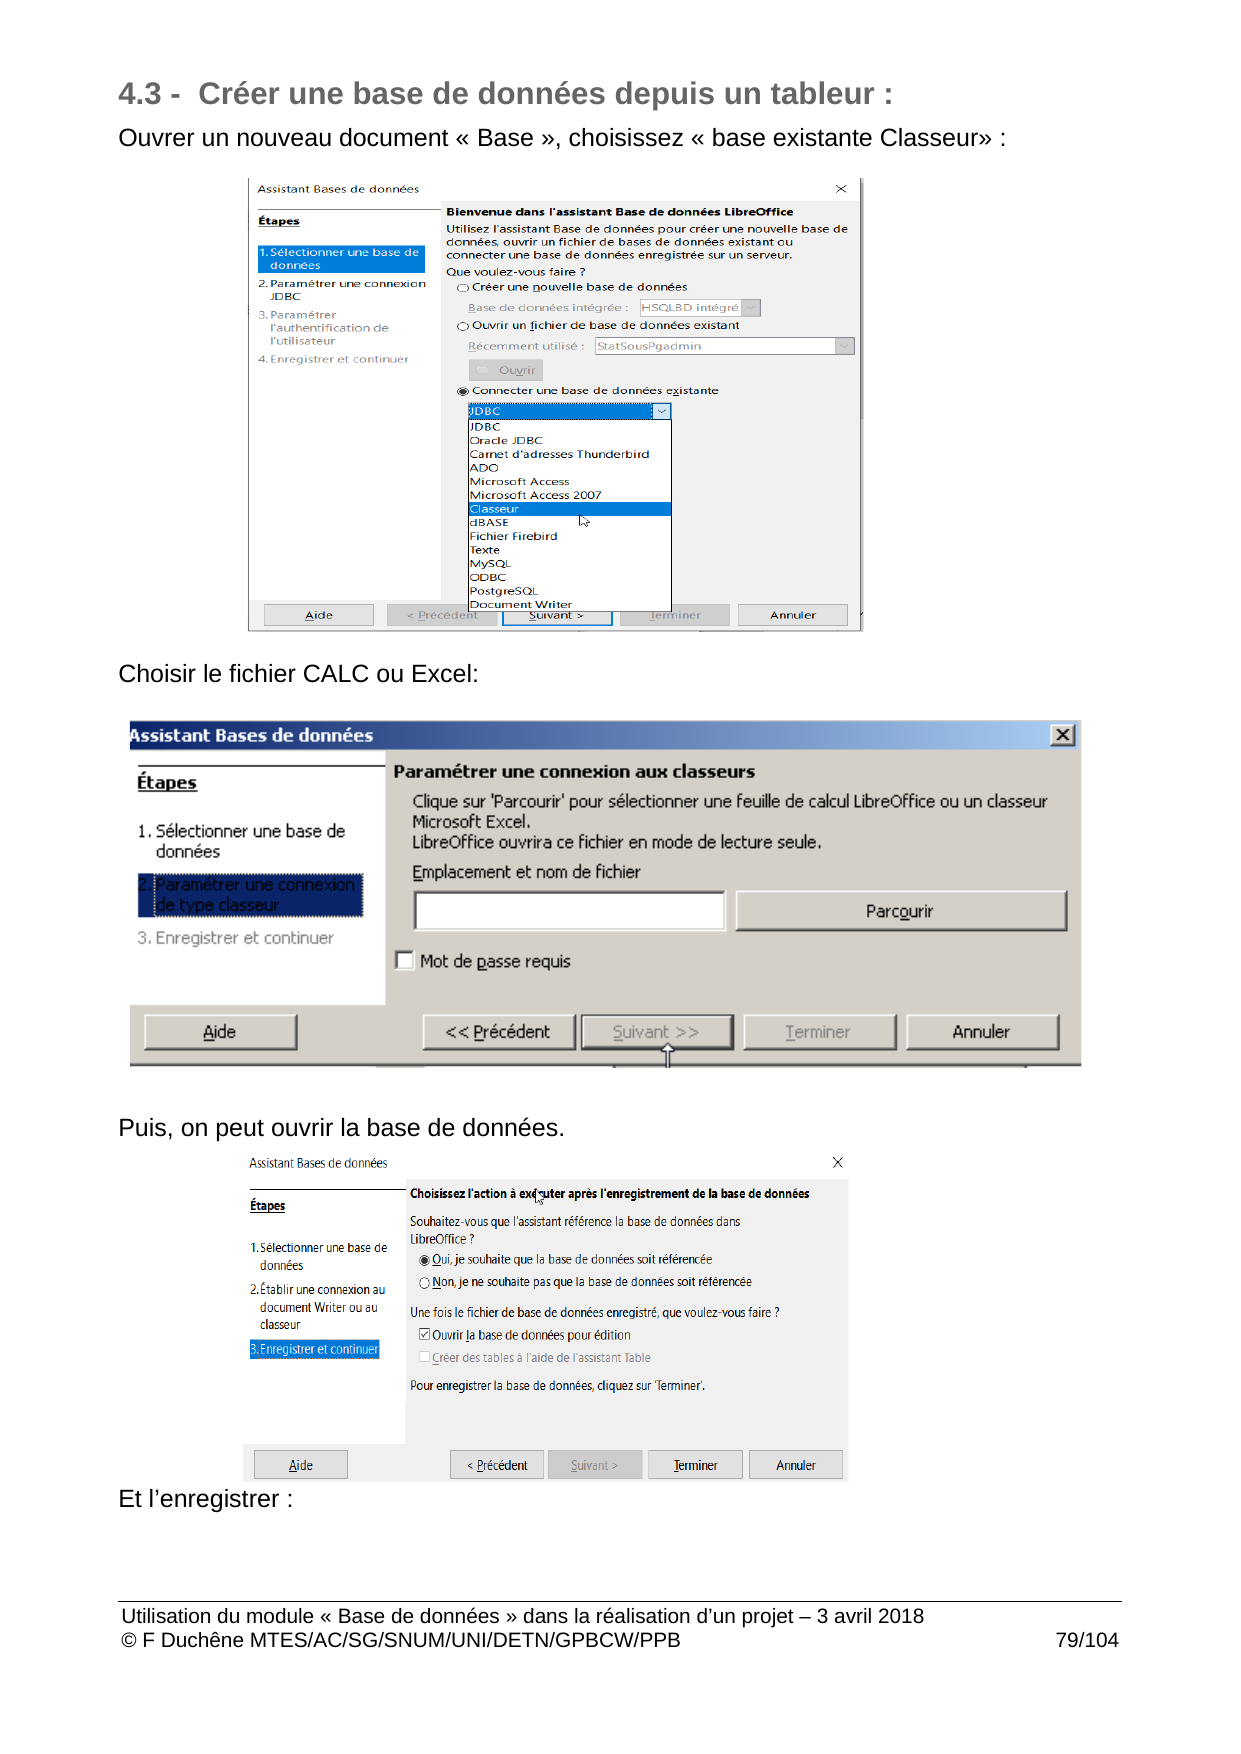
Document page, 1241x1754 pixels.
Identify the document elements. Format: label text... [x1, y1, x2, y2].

text Ouvrer un nouveau document « Base », choisissez « base existante Classeur» : [118, 123, 1122, 151]
picture [129, 720, 1082, 1068]
text Puis, on peut ouvrir la base de données. [118, 1113, 1122, 1141]
picture [247, 178, 864, 632]
text Et l’enregistrer : [118, 1484, 1122, 1513]
subtitle Créer une base de données depuis un tableur : [118, 75, 1122, 111]
text Choisir le fichier CALC ou Excel: [118, 659, 1122, 688]
